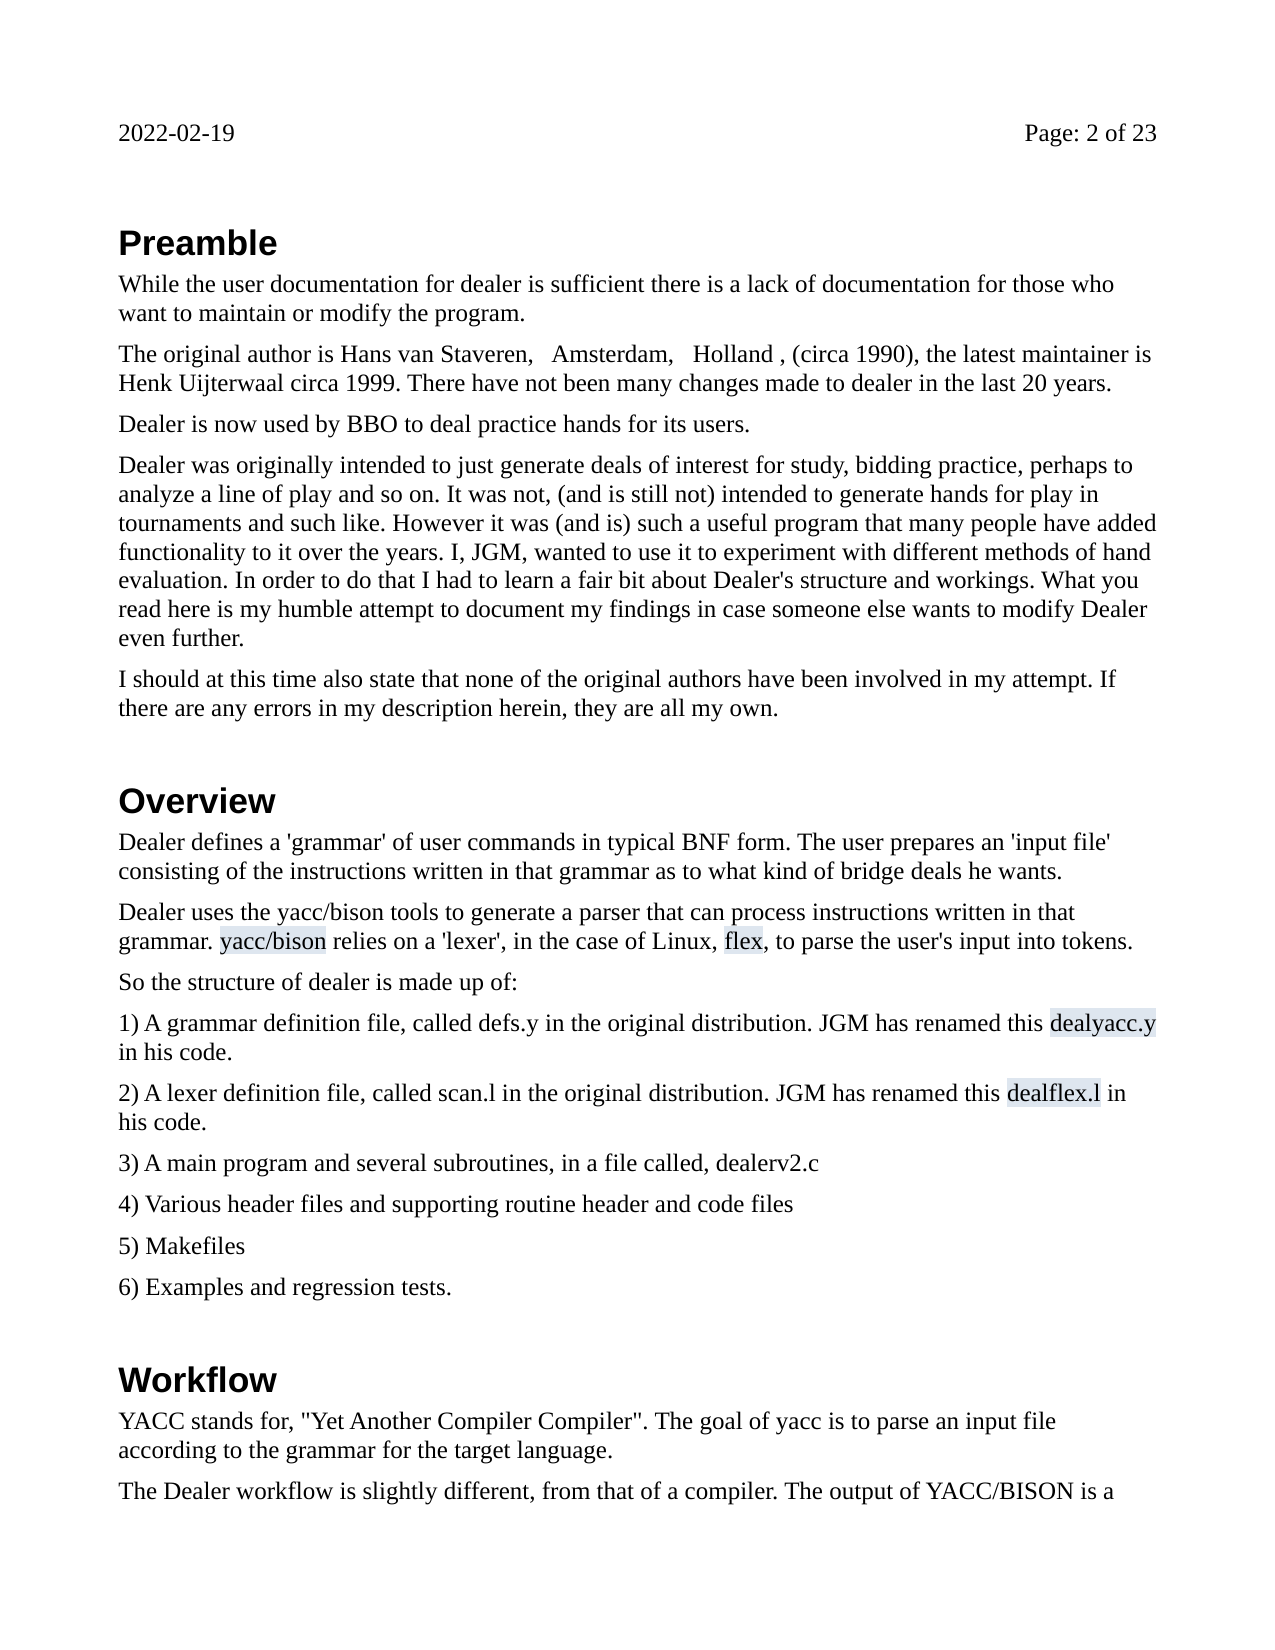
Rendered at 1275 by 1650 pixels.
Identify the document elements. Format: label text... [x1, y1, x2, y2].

text I should at this time also state that none of the original authors have been involved in my attempt. If there are any errors in my description herein, they are all my own. [118, 664, 1157, 722]
text 2) A lexer definition file, called scan.l in the original distribution. JGM has renamed this dealflex.l in his code. [118, 1078, 1157, 1136]
text Dealer defines a 'grammar' of user commands in typical BNF form. The user prepares an 'input file' consisting of the instructions written in that grammar as to what kind of bridge deals he wants. [118, 827, 1157, 884]
text 5) Makefiles [118, 1231, 1157, 1259]
text While the user documentation for dealer is sufficient there is a lack of documentation for those who want to maintain or modify the program. [118, 269, 1157, 327]
subtitle Preamble [118, 222, 1157, 263]
text 1) A grammar definition file, called defs.y in the original distribution. JGM has renamed this dealyacc.y in his code. [118, 1008, 1157, 1066]
text Dealer uses the yacc/bison tools to generate a parser that can process instructions written in that grammar. yacc/bison relies on a 'lexer', in the case of Linux, flex, to parse the user's input into tokens. [118, 897, 1157, 954]
text 6) Examples and regression tests. [118, 1272, 1157, 1301]
text 3) A main program and several subroutines, in a file called, dealerv2.c [118, 1148, 1157, 1177]
text YACC stands for, "Yet Another Compiler Compiler". The goal of yacc is to parse an input file according to the grammar for the target language. [118, 1406, 1157, 1463]
subtitle Overview [118, 780, 1157, 821]
text The original author is Hans van Staveren, Amsterdam, Holland , (circa 1990), the latest maintainer is Henk Uijterwaal circa 1999. There have not been many changes made to dealer in the last 20 years. [118, 339, 1157, 397]
subtitle Workflow [118, 1359, 1157, 1400]
text Dealer was originally intended to just generate deals of interest for study, bidding practice, perhaps to analyze a line of play and so on. It was not, (and is still not) intended to generate hands for play in tournaments and such like. However it was (and is) such a useful program that many people have added functionality to it over the years. I, JGM, wanted to use it to experiment with different methods of hand evaluation. In order to do that I had to learn a fair bit about Dealer's structure and workings. What you read here is my humble attempt to document my findings in case someone else wants to modify Dealer even further. [118, 450, 1157, 652]
text So the structure of dealer is made up of: [118, 967, 1157, 996]
text The Dealer workflow is slightly different, from that of a compiler. The output of YACC/BISON is a [118, 1476, 1157, 1505]
text Dealer is now used by BBO to deal practice hands for its users. [118, 409, 1157, 438]
text 4) Various header files and supporting routine header and code files [118, 1189, 1157, 1218]
